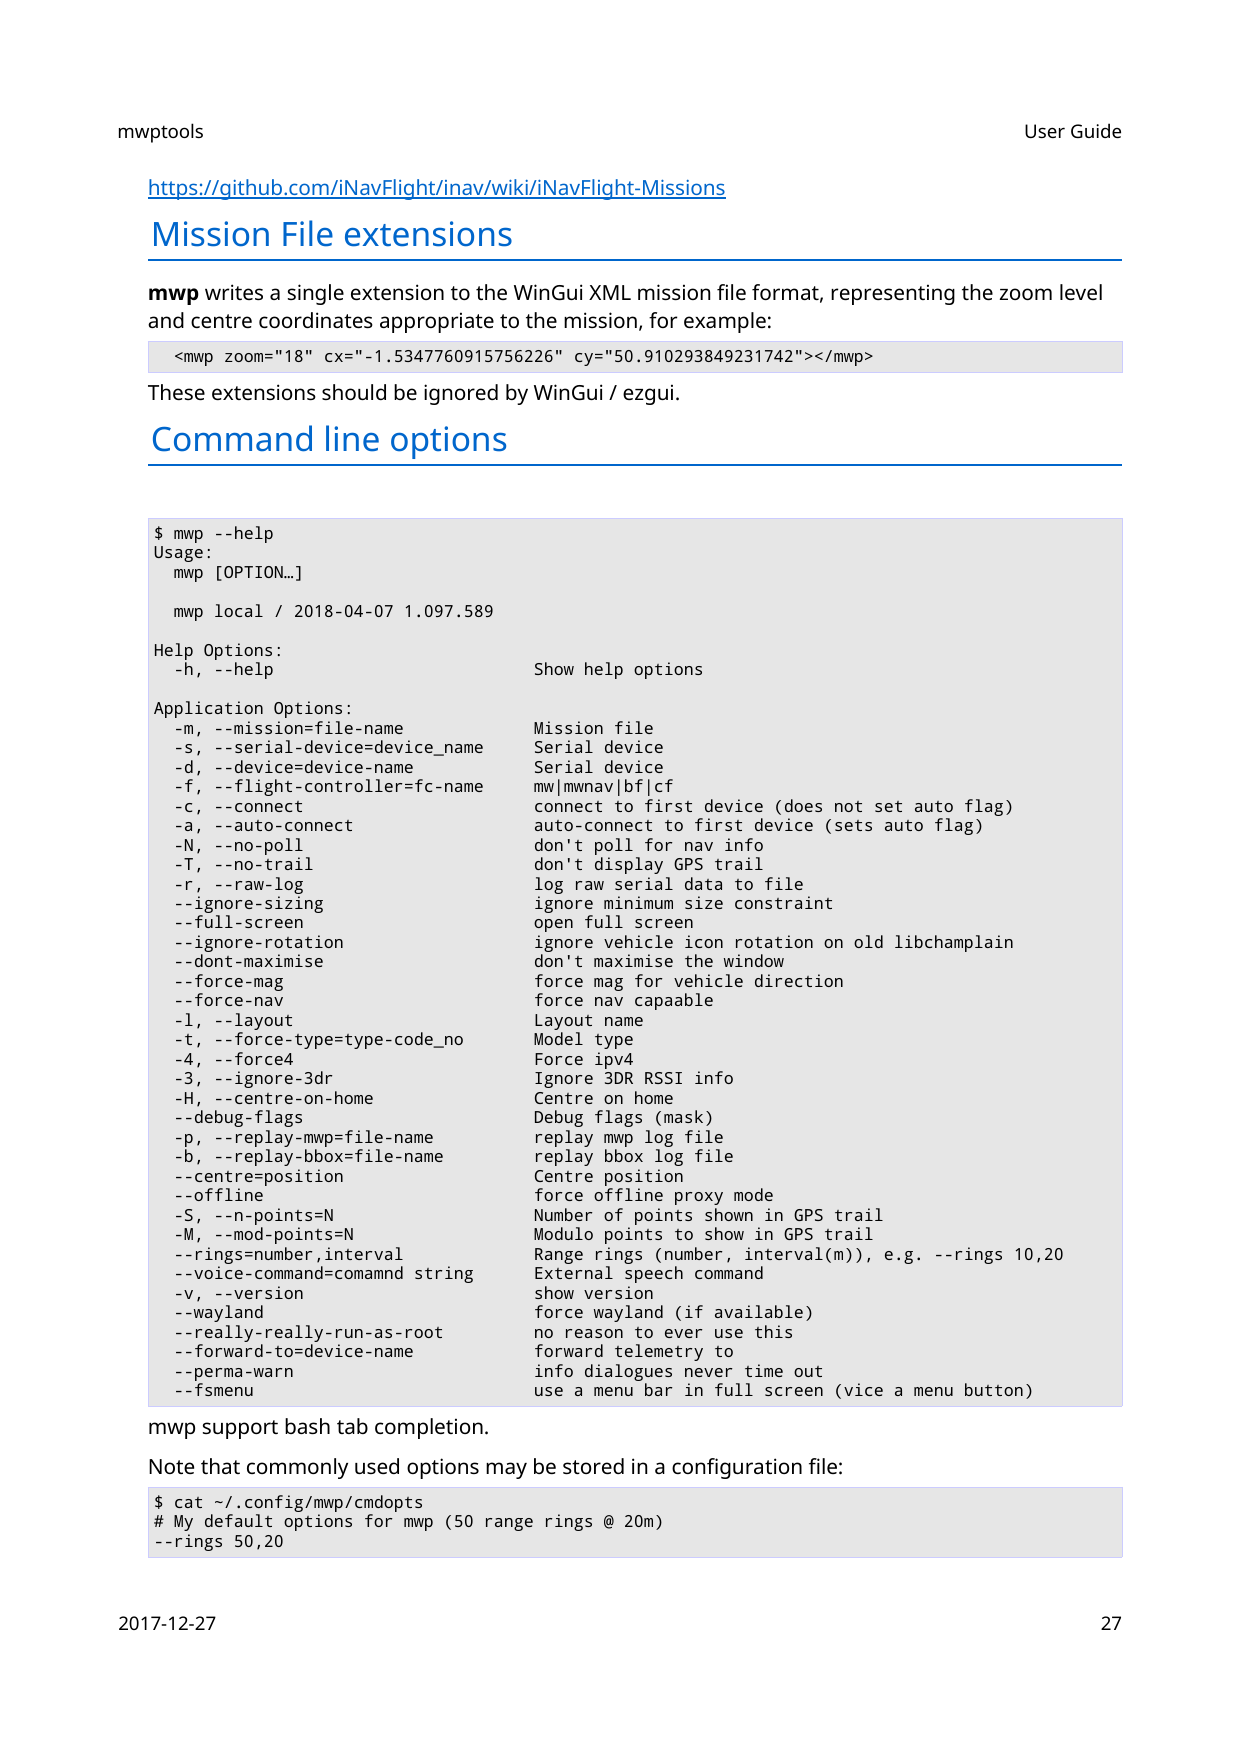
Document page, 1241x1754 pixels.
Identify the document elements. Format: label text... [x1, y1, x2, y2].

text --full-screen open full screen [149, 907, 1122, 927]
text --offline force offline proxy mode [149, 1180, 1122, 1199]
text -t, --force-type=type-code_no Model type [149, 1024, 1122, 1044]
text --forward-to=device-name forward telemetry to [149, 1336, 1122, 1355]
text $ mwp --help [149, 519, 1122, 537]
text $ cat ~/.config/mwp/cmdopts [149, 1488, 1122, 1506]
text -3, --ignore-3dr Ignore 3DR RSSI info [149, 1063, 1122, 1083]
text -p, --replay-mwp=file-name replay mwp log file [149, 1122, 1122, 1141]
text --force-nav force nav capaable [149, 985, 1122, 1005]
text --force-mag force mag for vehicle direction [149, 966, 1122, 985]
text Application Options: [149, 693, 1122, 713]
text --rings 50,20 [149, 1526, 1122, 1557]
text # My default options for mwp (50 range rings @ 20m) [149, 1506, 1122, 1526]
text Help Options: [149, 635, 1122, 654]
text --debug-flags Debug flags (mask) [149, 1102, 1122, 1122]
subtitle Mission File extensions [148, 207, 1122, 259]
text --fsmenu use a menu bar in full screen (vice a menu button) [149, 1375, 1122, 1406]
text --ignore-rotation ignore vehicle icon rotation on old libchamplain [149, 927, 1122, 946]
text -T, --no-trail don't display GPS trail [149, 849, 1122, 868]
text -a, --auto-connect auto-connect to first device (sets auto flag) [149, 810, 1122, 829]
text --dont-maximise don't maximise the window [149, 946, 1122, 966]
text -l, --layout Layout name [149, 1005, 1122, 1024]
text -c, --connect connect to first device (does not set auto flag) [149, 791, 1122, 810]
text https://github.com/iNavFlight/inav/wiki/iNavFlight-Missions [148, 173, 1122, 201]
text -b, --replay-bbox=file-name replay bbox log file [149, 1141, 1122, 1161]
text -m, --mission=file-name Mission file [149, 713, 1122, 732]
text --wayland force wayland (if available) [149, 1297, 1122, 1316]
text -s, --serial-device=device_name Serial device [149, 732, 1122, 752]
text mwp support bash tab completion. [148, 1412, 1122, 1441]
text -d, --device=device-name Serial device [149, 752, 1122, 771]
text -f, --flight-controller=fc-name mw|mwnav|bf|cf [149, 771, 1122, 791]
text These extensions should be ignored by WinGui / ezgui. [148, 378, 1122, 407]
text -4, --force4 Force ipv4 [149, 1044, 1122, 1063]
text --rings=number,interval Range rings (number, interval(m)), e.g. --rings 10,20 [149, 1238, 1122, 1258]
text -S, --n-points=N Number of points shown in GPS trail [149, 1199, 1122, 1219]
text Usage: [149, 537, 1122, 557]
text --centre=position Centre position [149, 1161, 1122, 1180]
text --ignore-sizing ignore minimum size constraint [149, 888, 1122, 907]
text --really-really-run-as-root no reason to ever use this [149, 1316, 1122, 1336]
text <mwp zoom="18" cx="-1.5347760915756226" cy="50.910293849231742"></mwp> [149, 342, 1122, 372]
text -h, --help Show help options [149, 654, 1122, 674]
text mwp [OPTION…] [149, 557, 1122, 576]
text -H, --centre-on-home Centre on home [149, 1083, 1122, 1102]
text -r, --raw-log log raw serial data to file [149, 868, 1122, 888]
text Note that commonly used options may be stored in a configuration file: [148, 1452, 1122, 1481]
text mwp local / 2018-04-07 1.097.589 [149, 596, 1122, 615]
text mwp writes a single extension to the WinGui XML mission file format, representing the zoom level and centre coordinates appropriate to the mission, for example: [148, 278, 1122, 335]
text --voice-command=comamnd string External speech command [149, 1258, 1122, 1277]
text -v, --version show version [149, 1277, 1122, 1297]
subtitle Command line options [148, 412, 1122, 464]
text --perma-warn info dialogues never time out [149, 1355, 1122, 1375]
text -M, --mod-points=N Modulo points to show in GPS trail [149, 1219, 1122, 1238]
text -N, --no-poll don't poll for nav info [149, 829, 1122, 849]
